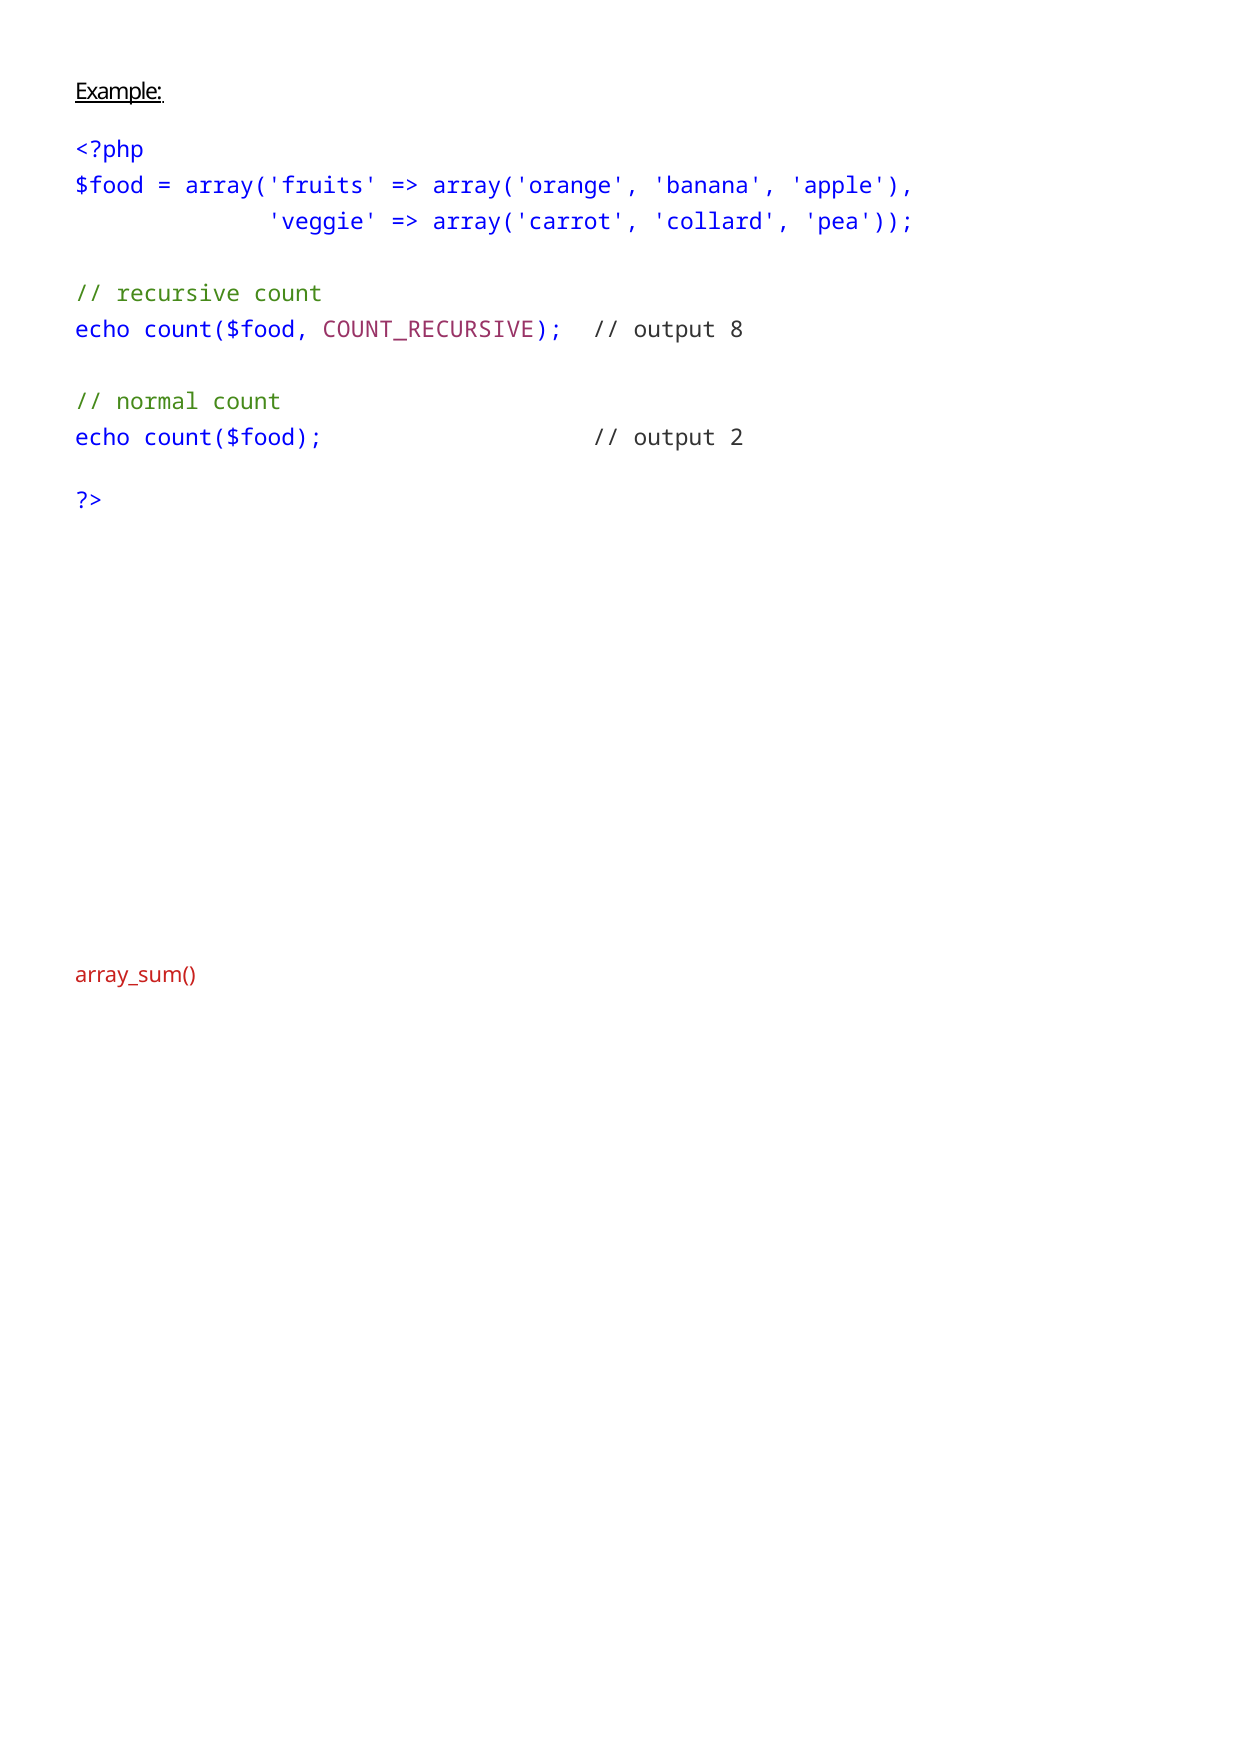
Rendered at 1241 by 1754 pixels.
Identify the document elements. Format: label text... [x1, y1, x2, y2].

text array_sum() [75, 959, 1166, 988]
text <?php $food = array('fruits' => array('orange', 'banana', 'apple'), 'veggie' => array('carrot', 'collard', 'pea')); // recursive count echo count($food, COUNT_RECURSIVE); // output 8 // normal count echo count($food); // output 2 [75, 133, 1166, 452]
text Example: [75, 75, 1166, 106]
text ?> [75, 484, 1166, 515]
